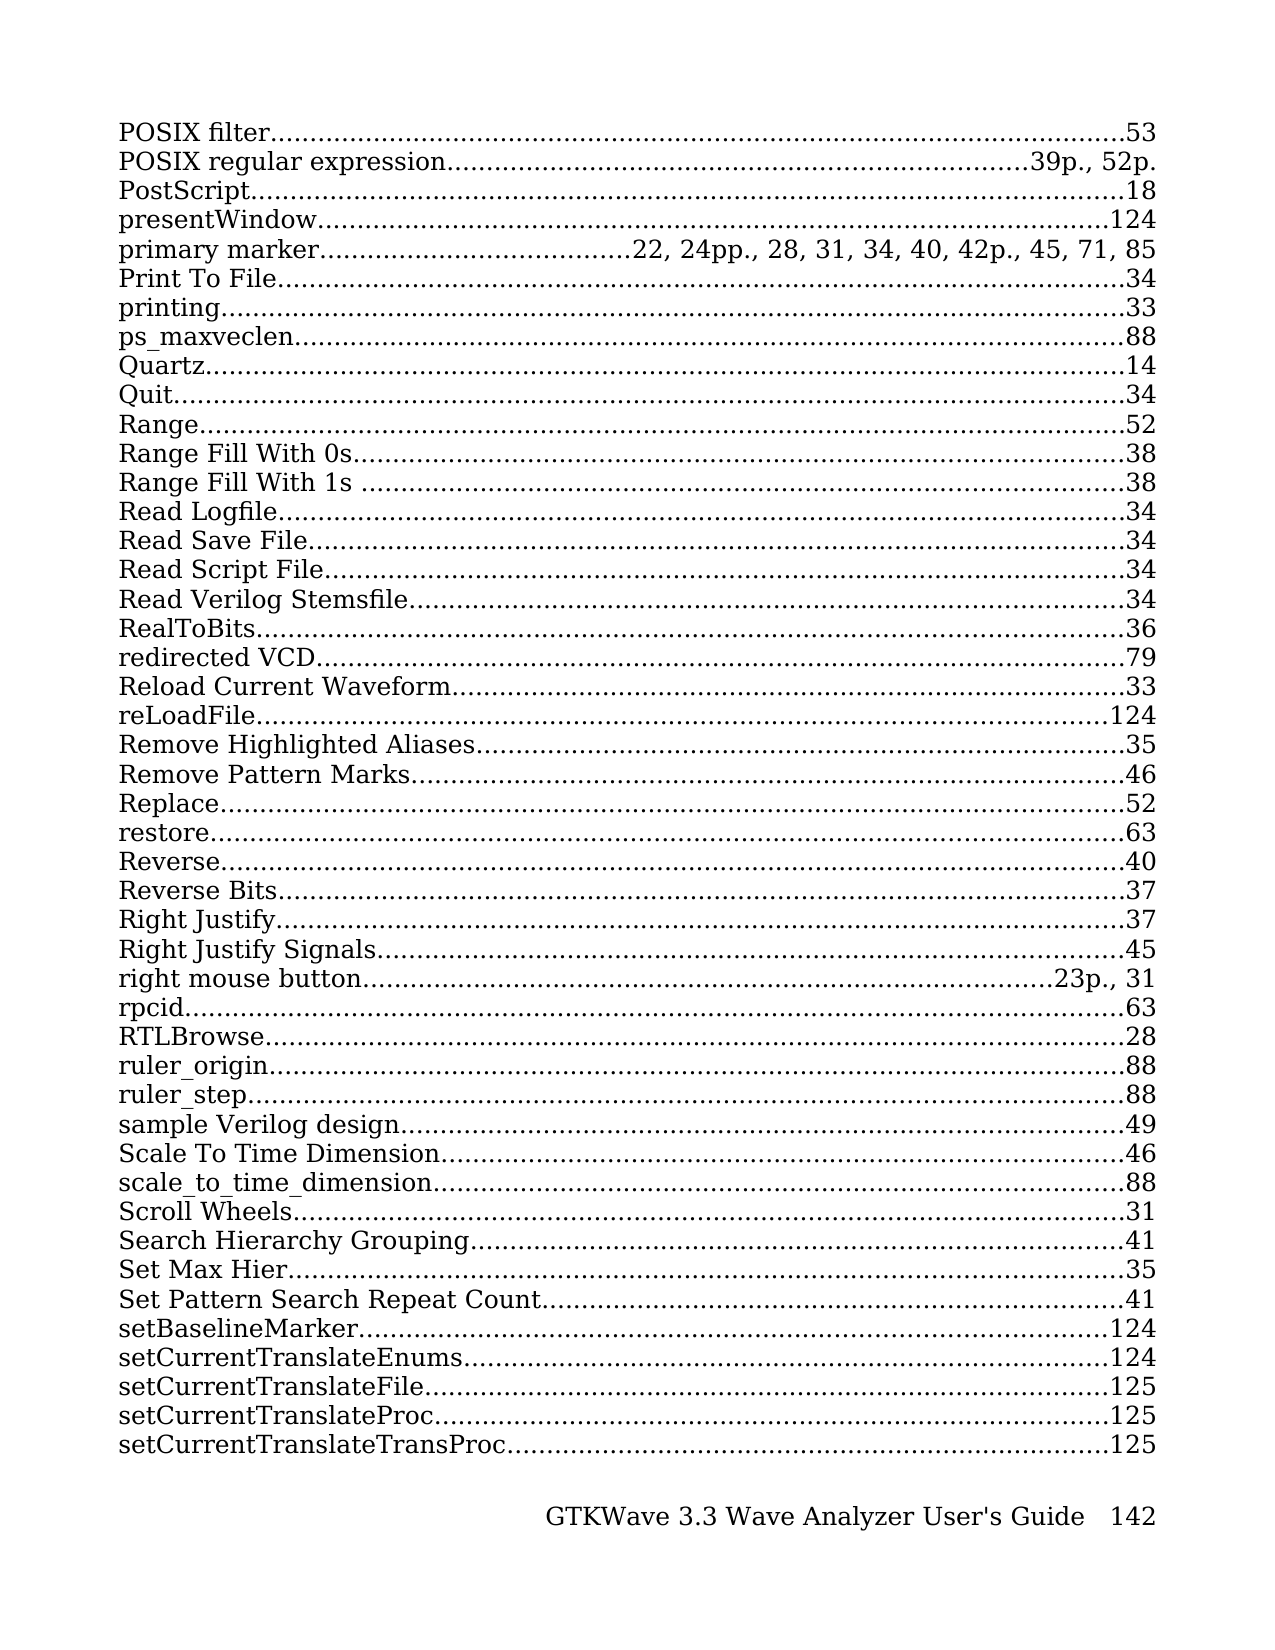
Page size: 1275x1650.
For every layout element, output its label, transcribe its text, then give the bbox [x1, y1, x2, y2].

text printing 33 [118, 293, 1157, 322]
text redirected VCD 79 [118, 643, 1157, 672]
text Search Hierarchy Grouping 41 [118, 1226, 1157, 1256]
text Range Fill With 1s 38 [118, 468, 1157, 497]
text setCurrentTranslateProc 125 [118, 1401, 1157, 1431]
text Set Pattern Search Repeat Count 41 [118, 1285, 1157, 1314]
text Read Logfile 34 [118, 497, 1157, 526]
text Read Save File 34 [118, 526, 1157, 556]
text ruler_origin 88 [118, 1051, 1157, 1081]
text POSIX regular expression 39p., 52p. [118, 147, 1157, 176]
text Range Fill With 0s 38 [118, 439, 1157, 468]
text restore 63 [118, 818, 1157, 847]
text Set Max Hier 35 [118, 1256, 1157, 1285]
text setBaselineMarker 124 [118, 1314, 1157, 1343]
text Remove Highlighted Aliases 35 [118, 731, 1157, 760]
text scale_to_time_dimension 88 [118, 1168, 1157, 1197]
text Reverse Bits 37 [118, 876, 1157, 906]
text Quartz 14 [118, 351, 1157, 381]
text Reverse 40 [118, 847, 1157, 876]
text reLoadFile 124 [118, 701, 1157, 731]
text setCurrentTranslateTransProc 125 [118, 1431, 1157, 1460]
text Replace 52 [118, 789, 1157, 818]
text setCurrentTranslateFile 125 [118, 1372, 1157, 1401]
text Reload Current Waveform 33 [118, 672, 1157, 701]
text Read Verilog Stemsfile 34 [118, 585, 1157, 614]
text RealToBits 36 [118, 614, 1157, 643]
text sample Verilog design 49 [118, 1110, 1157, 1139]
text PostScript 18 [118, 176, 1157, 206]
text Range 52 [118, 410, 1157, 439]
text Right Justify Signals 45 [118, 935, 1157, 964]
text Read Script File 34 [118, 556, 1157, 585]
text Scroll Wheels 31 [118, 1197, 1157, 1226]
text Quit 34 [118, 381, 1157, 410]
text rpcid 63 [118, 993, 1157, 1022]
text Print To File 34 [118, 264, 1157, 293]
text POSIX filter 53 [118, 118, 1157, 147]
text setCurrentTranslateEnums 124 [118, 1343, 1157, 1372]
text ruler_step 88 [118, 1081, 1157, 1110]
text Right Justify 37 [118, 906, 1157, 935]
text primary marker 22, 24pp., 28, 31, 34, 40, 42p., 45, 71, 85 [118, 235, 1157, 264]
text Scale To Time Dimension 46 [118, 1139, 1157, 1168]
text Remove Pattern Marks 46 [118, 760, 1157, 789]
text presentWindow 124 [118, 206, 1157, 235]
text RTLBrowse 28 [118, 1022, 1157, 1051]
text ps_maxveclen 88 [118, 322, 1157, 351]
text right mouse button 23p., 31 [118, 964, 1157, 993]
